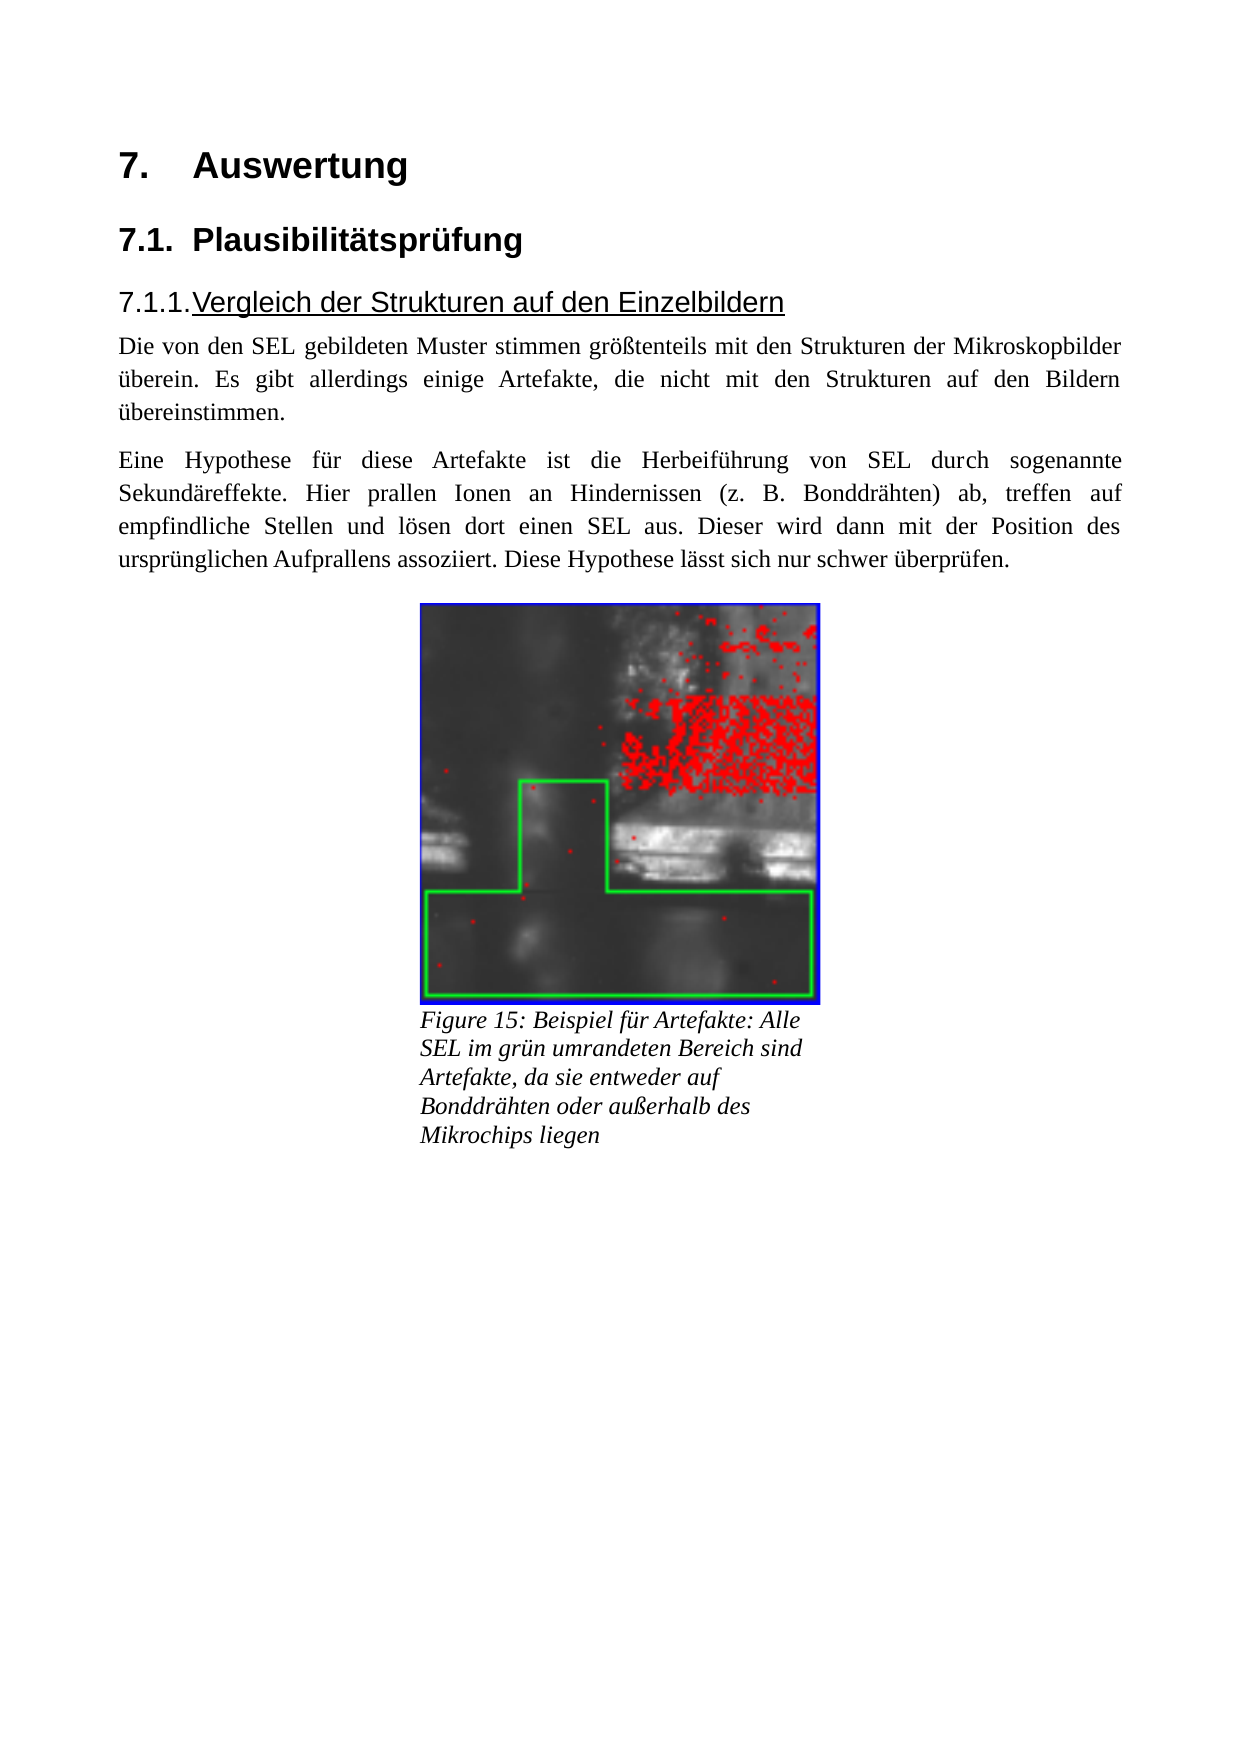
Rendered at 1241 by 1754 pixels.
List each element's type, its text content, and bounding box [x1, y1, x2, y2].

subtitle Auswertung [118, 143, 1122, 186]
text Die von den SEL gebildeten Muster stimmen größtenteils mit den Strukturen der Mikroskopbilder überein. Es gibt allerdings einige Artefakte, die nicht mit den Strukturen auf den Bildern übereinstimmen. [118, 331, 1122, 426]
subtitle Plausibilitätsprüfung [118, 219, 1122, 258]
text Figure 15: Beispiel für Artefakte: Alle SEL im grün umrandeten Bereich sind Artefakte, da sie entweder auf Bonddrähten oder außerhalb des Mikrochips liegen [420, 1005, 821, 1148]
text Eine Hypothese für diese Artefakte ist die Herbeiführung von SEL durch sogenannte Sekundäreffekte. Hier prallen Ionen an Hindernissen (z. B. Bonddrähten) ab, treffen auf empfindliche Stellen und lösen dort einen SEL aus. Dieser wird dann mit der Position des ursprünglichen Aufprallens assoziiert. Diese Hypothese lässt sich nur schwer überprüfen. [118, 445, 1122, 573]
subtitle Vergleich der Strukturen auf den Einzelbildern [118, 285, 1122, 319]
picture [419, 603, 821, 1005]
